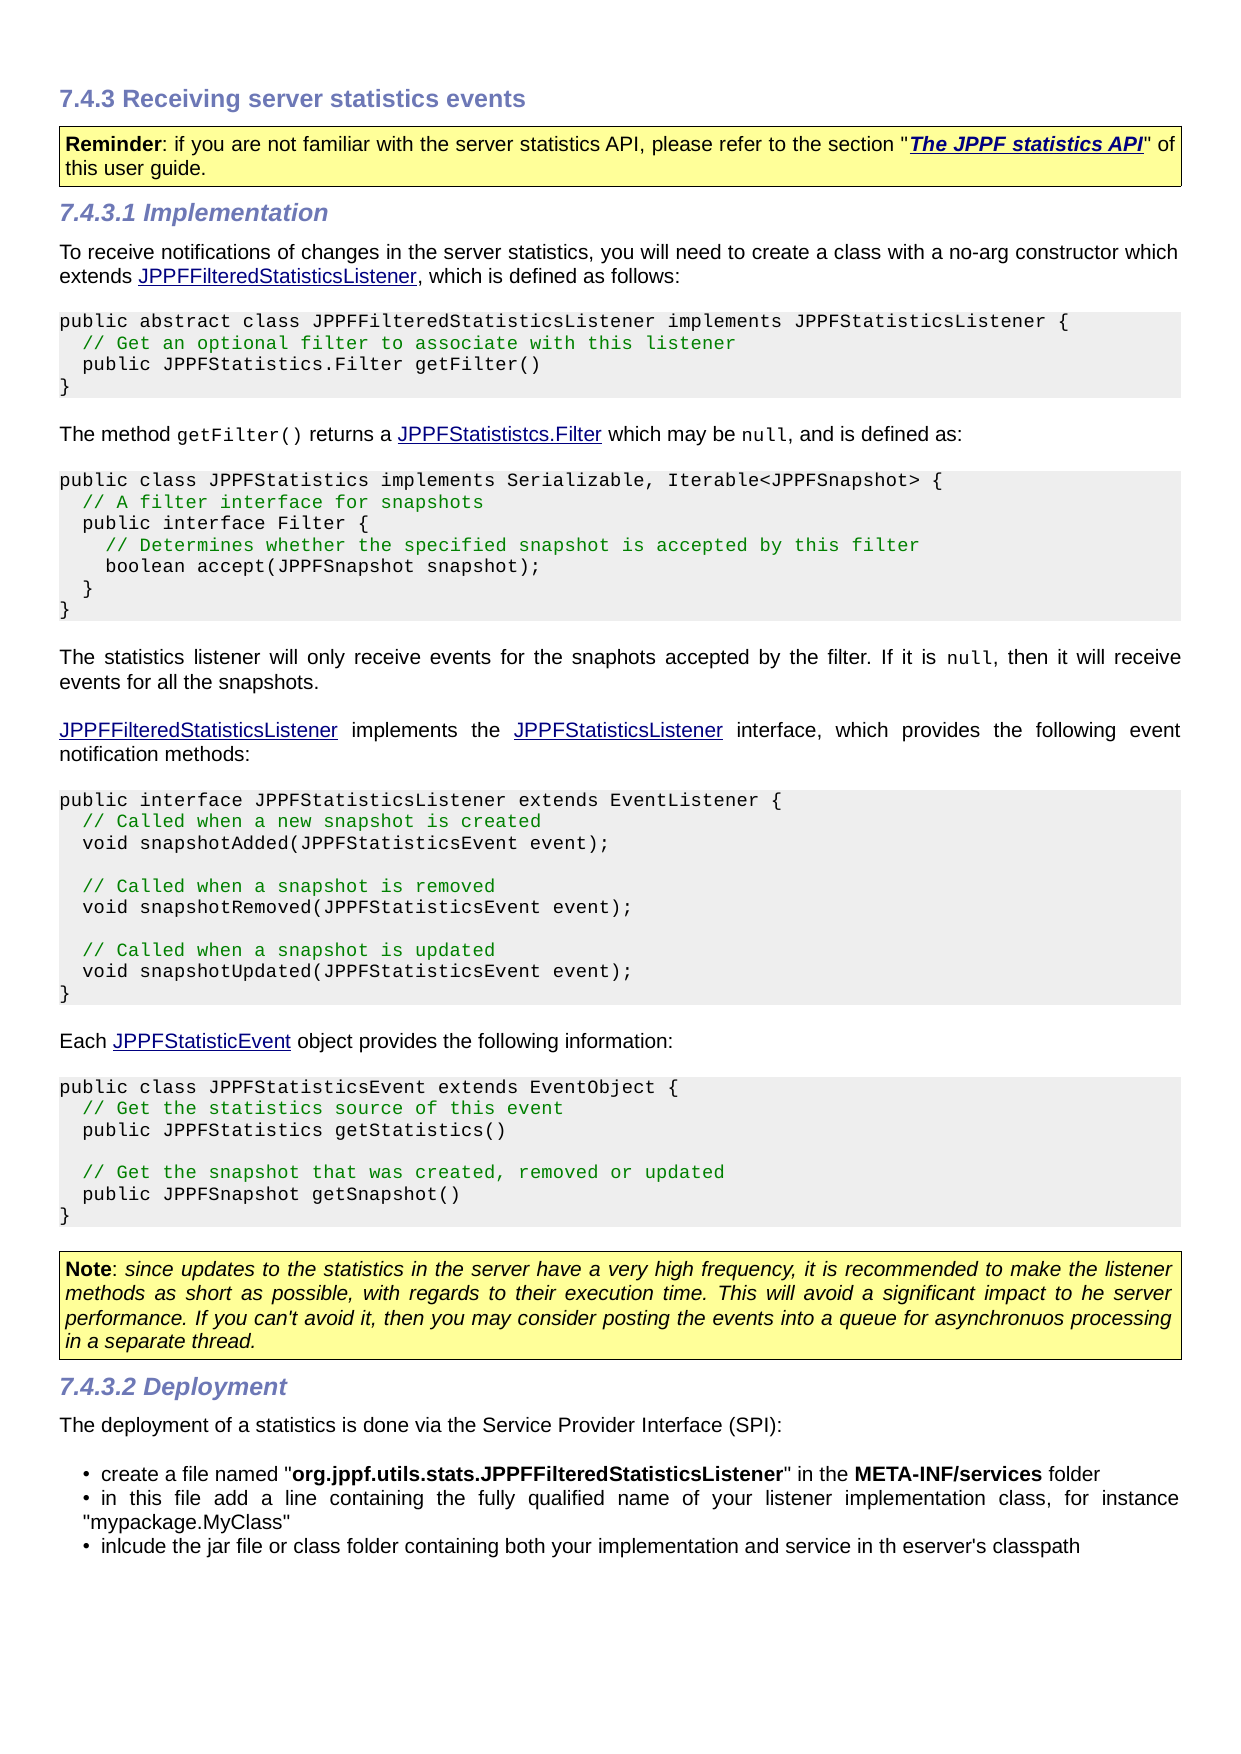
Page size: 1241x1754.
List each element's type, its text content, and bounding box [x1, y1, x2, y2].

text // Determines whether the specified snapshot is accepted by this filter [59, 535, 1181, 557]
text // Called when a snapshot is updated [59, 940, 1181, 962]
list in this file add a line containing the fully qualified name of your listener implementation class, for instance "mypackage.MyClass" [83, 1486, 1181, 1534]
text // Get an optional filter to associate with this listener [59, 333, 1181, 355]
text boolean accept(JPPFSnapshot snapshot); [59, 557, 1181, 578]
text // Called when a snapshot is removed [59, 876, 1181, 897]
text } [59, 983, 1181, 1005]
text The statistics listener will only receive events for the snaphots accepted by the filter. If it is null, then it will receive events for all the snapshots. [59, 645, 1181, 694]
text // Get the statistics source of this event [59, 1098, 1181, 1120]
text } [59, 1206, 1181, 1227]
text void snapshotRemoved(JPPFStatisticsEvent event); [59, 897, 1181, 919]
subtitle Deployment [59, 1372, 1181, 1401]
text The deployment of a statistics is done via the Service Provider Interface (SPI): [59, 1413, 1181, 1437]
text public JPPFStatistics.Filter getFilter() [59, 355, 1181, 376]
text // Called when a new snapshot is created [59, 812, 1181, 833]
text Reminder: if you are not familiar with the server statistics API, please refer to the section "The JPPF statistics API" of this user guide. [60, 127, 1181, 186]
text To receive notifications of changes in the server statistics, you will need to create a class with a no-arg constructor which extends JPPFFilteredStatisticsListener, which is defined as follows: [59, 240, 1181, 288]
text void snapshotUpdated(JPPFStatisticsEvent event); [59, 962, 1181, 983]
text // A filter interface for snapshots [59, 492, 1181, 514]
text public interface JPPFStatisticsListener extends EventListener { [59, 790, 1181, 812]
subtitle Receiving server statistics events [59, 84, 1181, 113]
text } [59, 578, 1181, 599]
text public class JPPFStatistics implements Serializable, Iterable<JPPFSnapshot> { [59, 471, 1181, 492]
text // Get the snapshot that was created, removed or updated [59, 1163, 1181, 1184]
list create a file named "org.jppf.utils.stats.JPPFFilteredStatisticsListener" in the META-INF/services folder [83, 1462, 1181, 1486]
text public interface Filter { [59, 514, 1181, 535]
text } [59, 376, 1181, 398]
subtitle Implementation [59, 198, 1181, 227]
text public JPPFSnapshot getSnapshot() [59, 1184, 1181, 1206]
text JPPFFilteredStatisticsListener implements the JPPFStatisticsListener interface, which provides the following event notification methods: [59, 718, 1181, 766]
text public abstract class JPPFFilteredStatisticsListener implements JPPFStatisticsListener { [59, 312, 1181, 333]
text public class JPPFStatisticsEvent extends EventObject { [59, 1077, 1181, 1098]
text Each JPPFStatisticEvent object provides the following information: [59, 1029, 1181, 1053]
text } [59, 599, 1181, 621]
text The method getFilter() returns a JPPFStatististcs.Filter which may be null, and is defined as: [59, 422, 1181, 447]
text public JPPFStatistics getStatistics() [59, 1120, 1181, 1141]
text Note: since updates to the statistics in the server have a very high frequency, it is recommended to make the listener methods as short as possible, with regards to their execution time. This will avoid a significant impact to he server performance. If you can't avoid it, then you may consider posting the events into a queue for asynchronuos processing in a separate thread. [60, 1252, 1181, 1359]
list inlcude the jar file or class folder containing both your implementation and service in th eserver's classpath [83, 1534, 1181, 1558]
text void snapshotAdded(JPPFStatisticsEvent event); [59, 833, 1181, 854]
